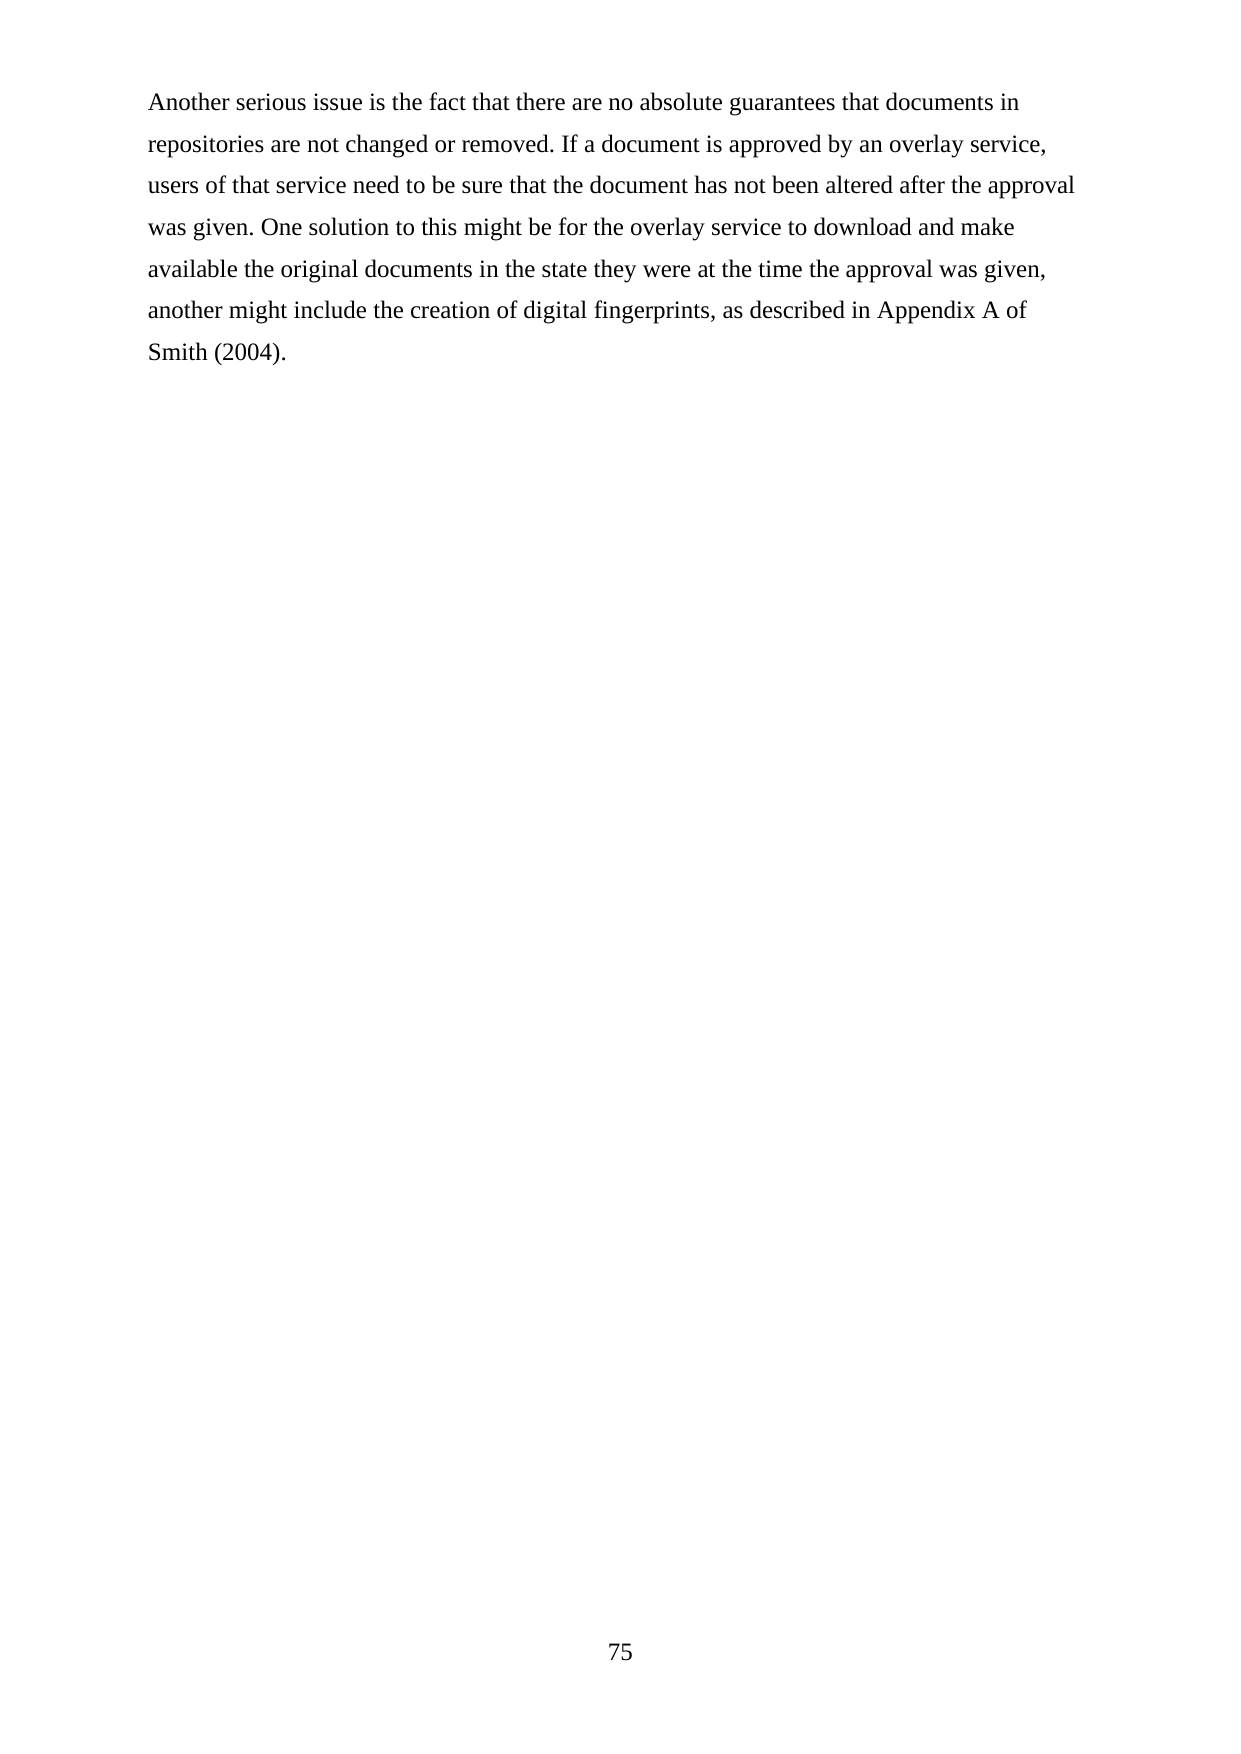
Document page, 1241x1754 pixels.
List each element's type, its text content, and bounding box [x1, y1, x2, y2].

text Another serious issue is the fact that there are no absolute guarantees that documents in repositories are not changed or removed. If a document is approved by an overlay service, users of that service need to be sure that the document has not been altered after the approval was given. One solution to this might be for the overlay service to download and make available the original documents in the state they were at the time the approval was given, another might include the creation of digital fingerprints, as described in Appendix A of Smith (2004). [148, 88, 1093, 366]
